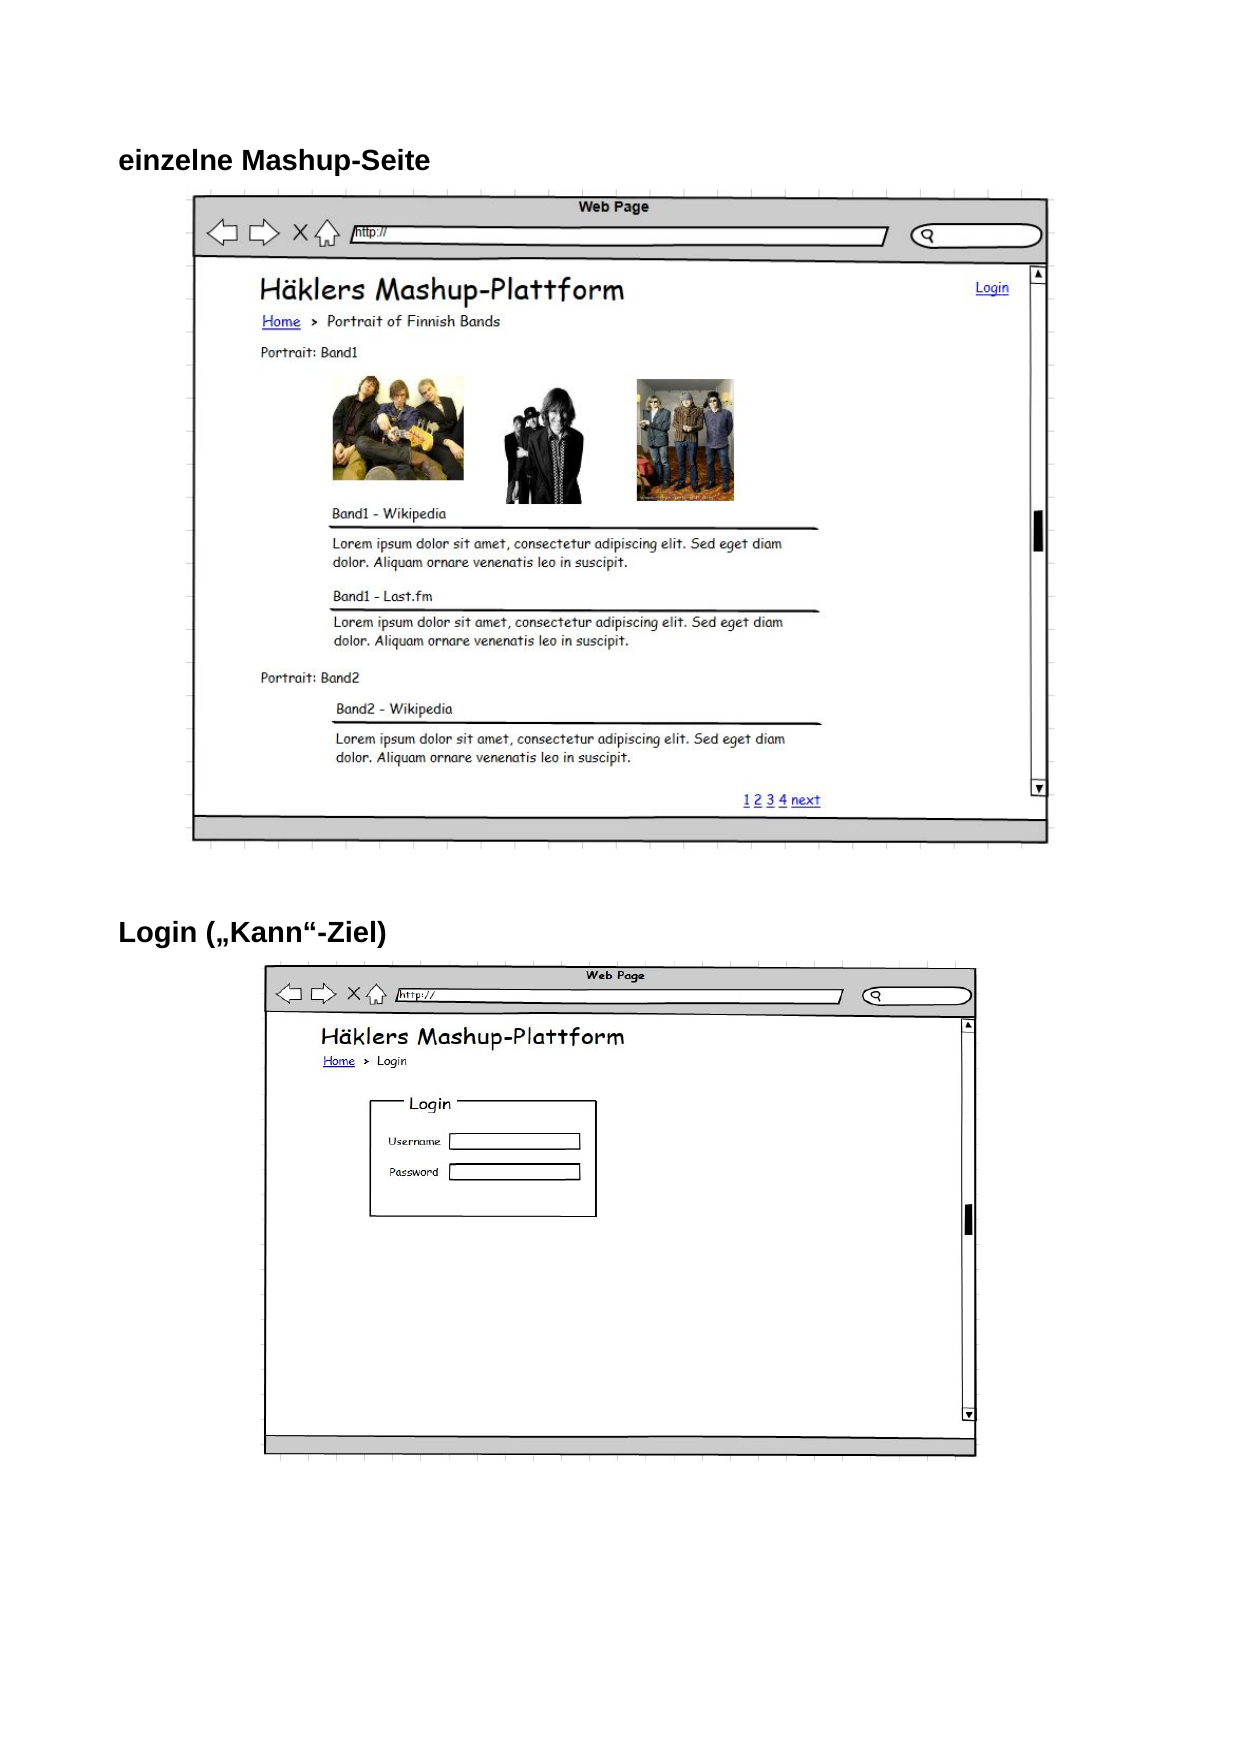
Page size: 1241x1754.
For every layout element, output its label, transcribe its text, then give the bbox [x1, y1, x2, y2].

subtitle Login („Kann“-Ziel) [118, 915, 1122, 949]
subtitle einzelne Mashup-Seite [118, 143, 1122, 177]
picture [185, 189, 1055, 849]
picture [260, 961, 980, 1461]
